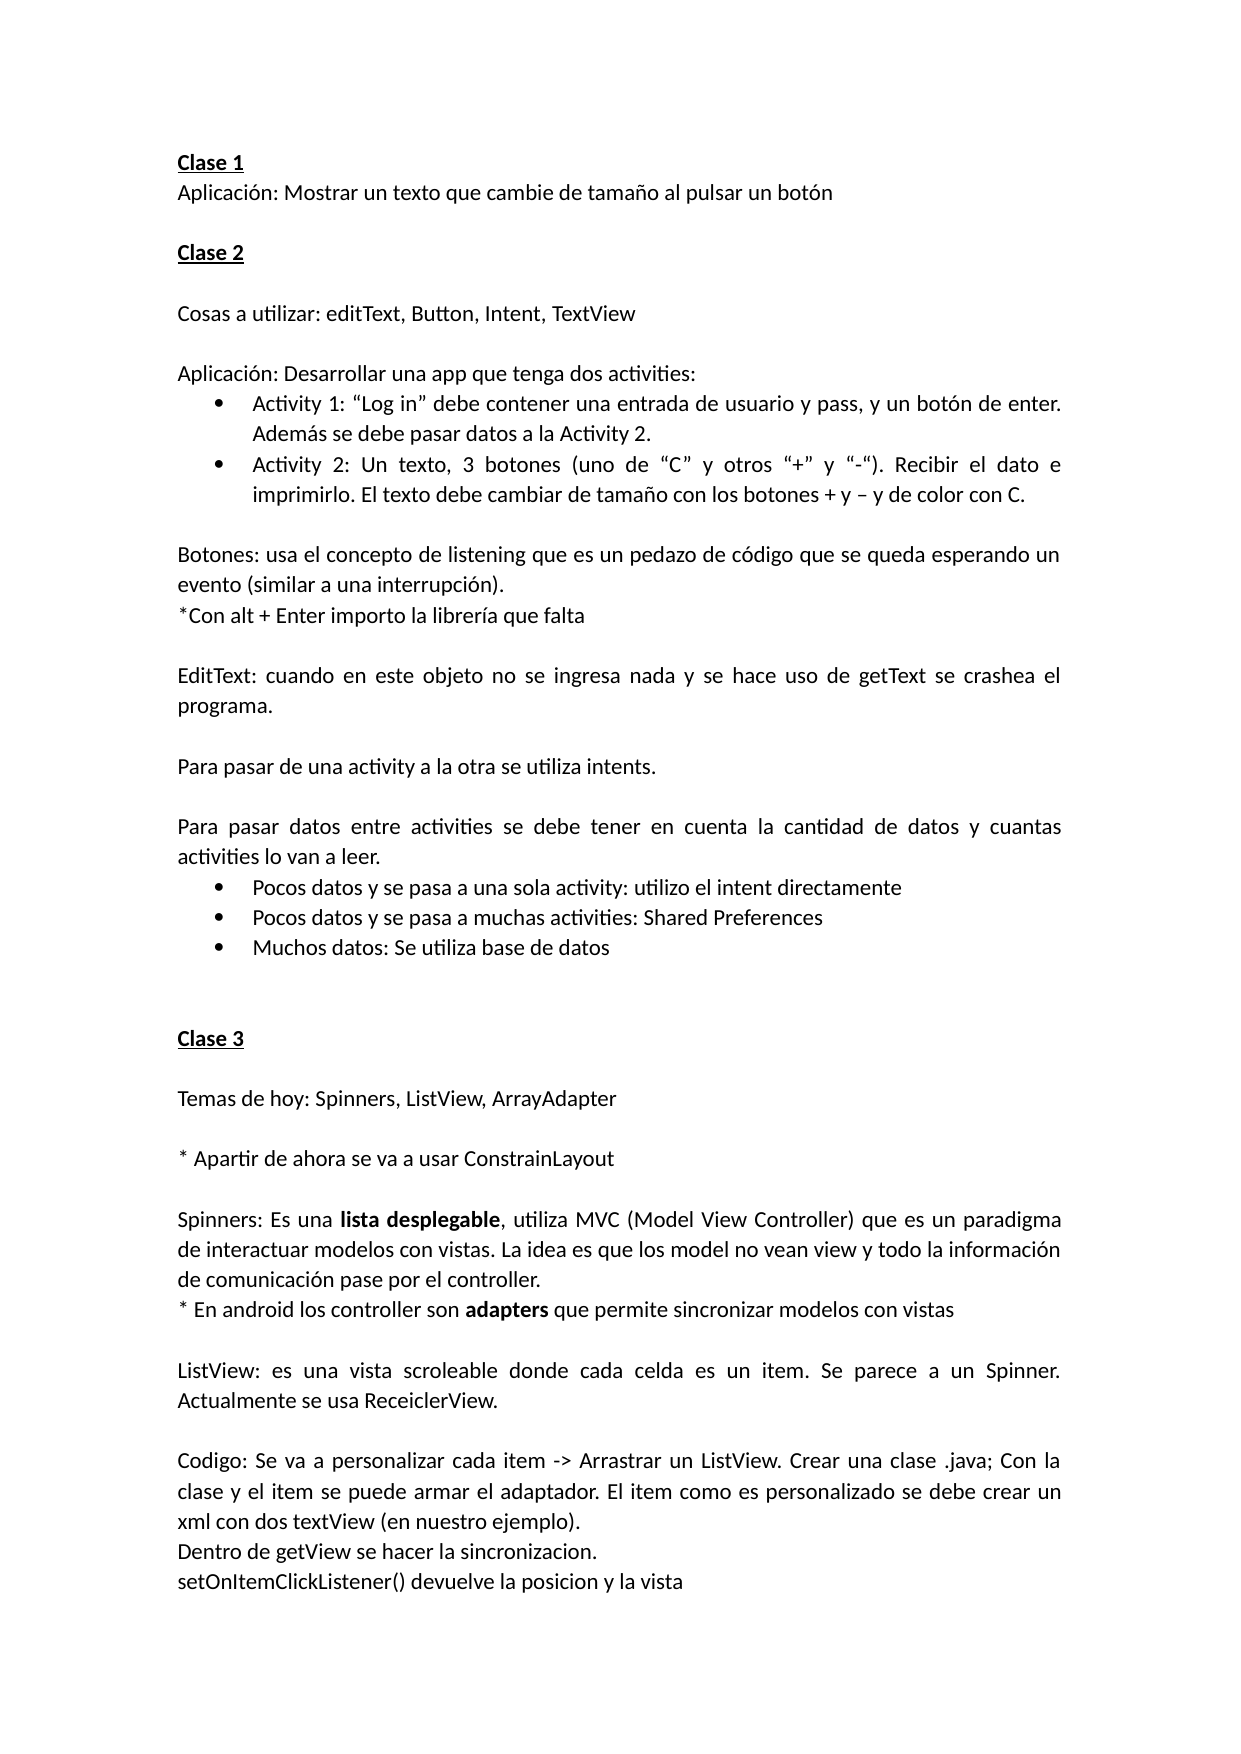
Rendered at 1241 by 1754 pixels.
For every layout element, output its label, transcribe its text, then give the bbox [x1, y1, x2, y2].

list Pocos datos y se pasa a una sola activity: utilizo el intent directamente [215, 873, 1063, 901]
text Aplicación: Desarrollar una app que tenga dos activities: [177, 359, 1063, 387]
text Codigo: Se va a personalizar cada item -> Arrastrar un ListView. Crear una clase .java; Con la clase y el item se puede armar el adaptador. El item como es personalizado se debe crear un xml con dos textView (en nuestro ejemplo). [177, 1447, 1063, 1535]
text * En android los controller son adapters que permite sincronizar modelos con vistas [177, 1296, 1063, 1323]
text ListView: es una vista scroleable donde cada celda es un item. Se parece a un Spinner. Actualmente se usa ReceiclerView. [177, 1356, 1063, 1414]
text Cosas a utilizar: editText, Button, Intent, TextView [177, 299, 1063, 327]
text EditText: cuando en este objeto no se ingresa nada y se hace uso de getText se crashea el programa. [177, 661, 1063, 719]
list Pocos datos y se pasa a muchas activities: Shared Preferences [215, 903, 1063, 931]
text Aplicación: Mostrar un texto que cambie de tamaño al pulsar un botón [177, 178, 1063, 206]
text Para pasar datos entre activities se debe tener en cuenta la cantidad de datos y cuantas activities lo van a leer. [177, 812, 1063, 870]
text * Apartir de ahora se va a usar ConstrainLayout [177, 1144, 1063, 1172]
text Clase 1 [177, 148, 1063, 176]
text Clase 3 [177, 1024, 1063, 1052]
list Muchos datos: Se utiliza base de datos [215, 933, 1063, 961]
text Botones: usa el concepto de listening que es un pedazo de código que se queda esperando un evento (similar a una interrupción). [177, 540, 1063, 598]
text Para pasar de una activity a la otra se utiliza intents. [177, 752, 1063, 780]
text Clase 2 [177, 238, 1063, 266]
list Activity 1: “Log in” debe contener una entrada de usuario y pass, y un botón de enter. Además se debe pasar datos a la Activity 2. [215, 389, 1063, 447]
list Activity 2: Un texto, 3 botones (uno de “C” y otros “+” y “-“). Recibir el dato e imprimirlo. El texto debe cambiar de tamaño con los botones + y – y de color con C. [215, 450, 1063, 508]
text *Con alt + Enter importo la librería que falta [177, 601, 1063, 629]
text setOnItemClickListener() devuelve la posicion y la vista [177, 1567, 1063, 1595]
text Spinners: Es una lista desplegable, utiliza MVC (Model View Controller) que es un paradigma de interactuar modelos con vistas. La idea es que los model no vean view y todo la información de comunicación pase por el controller. [177, 1205, 1063, 1293]
text Dentro de getView se hacer la sincronizacion. [177, 1537, 1063, 1565]
text Temas de hoy: Spinners, ListView, ArrayAdapter [177, 1084, 1063, 1112]
